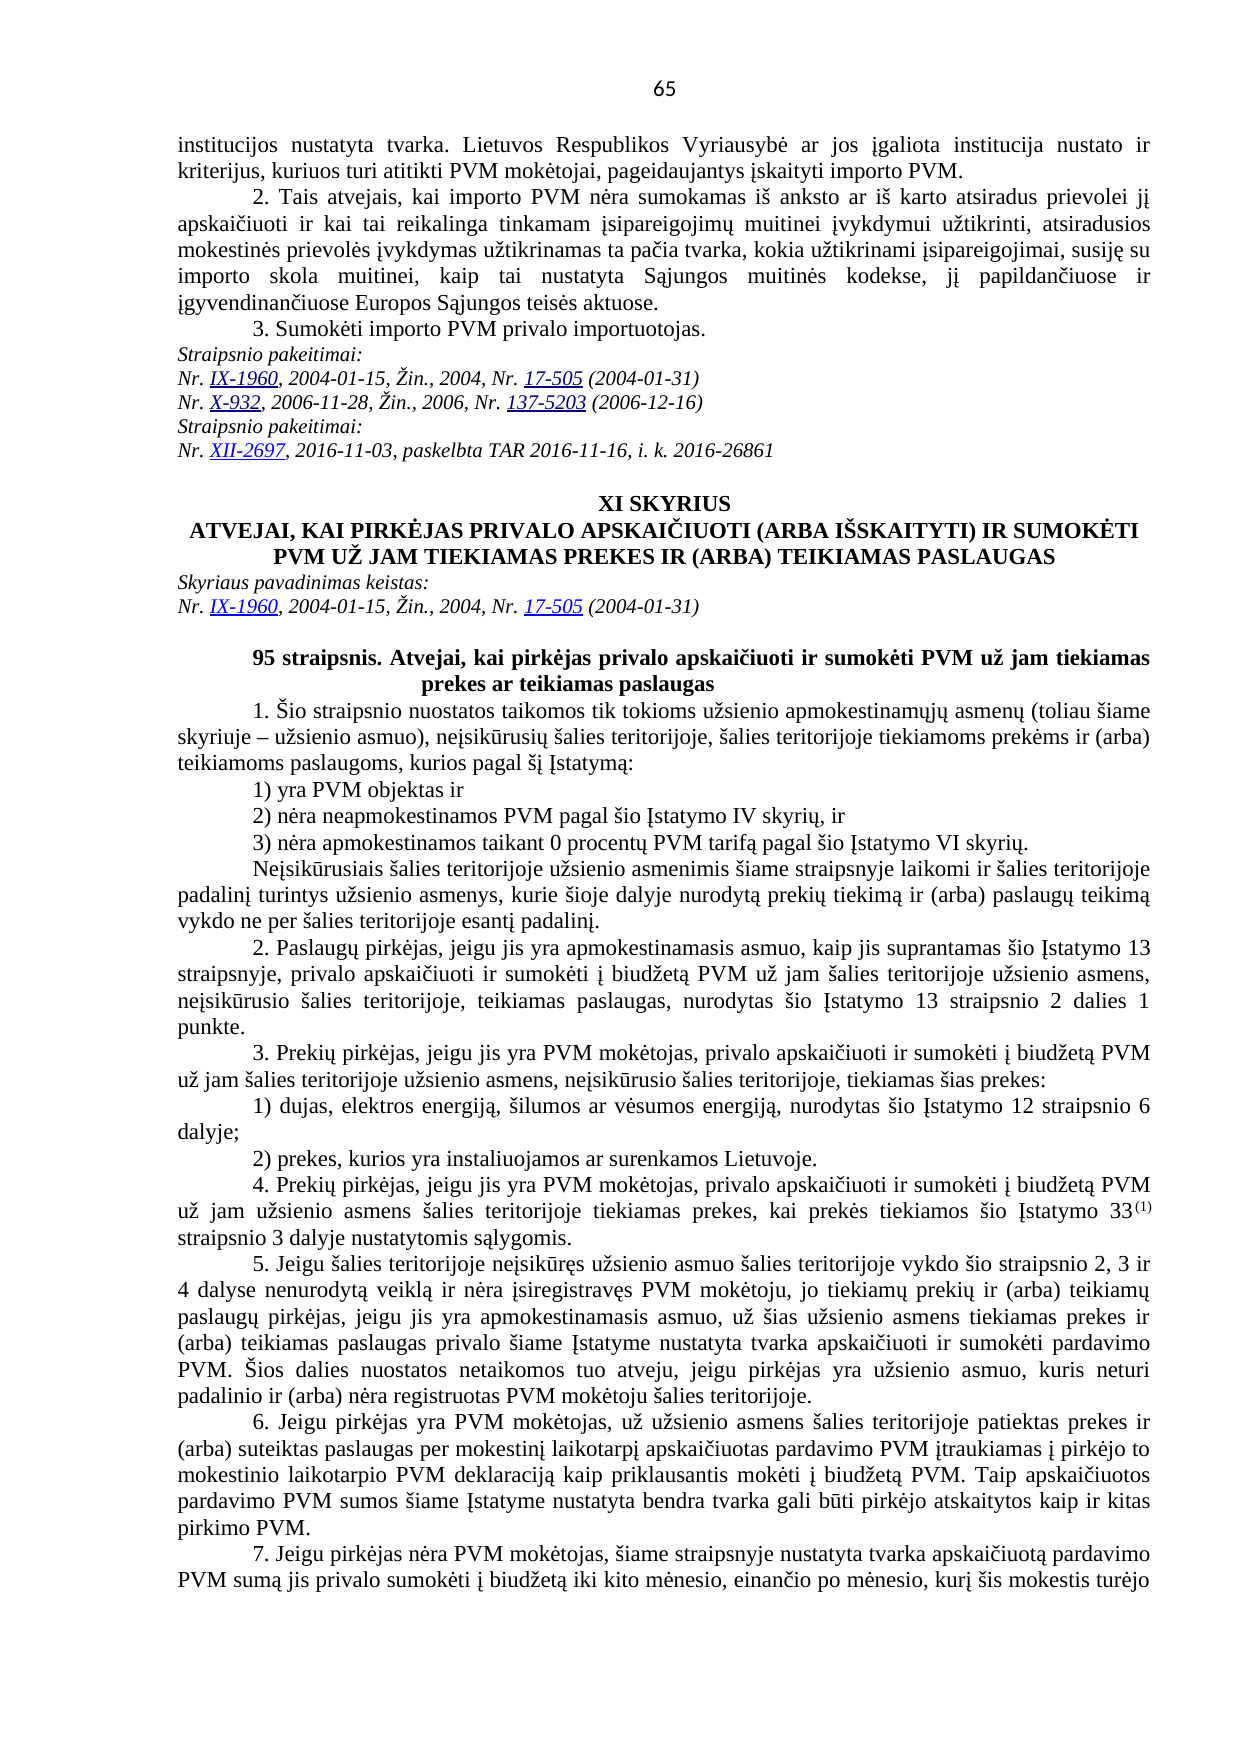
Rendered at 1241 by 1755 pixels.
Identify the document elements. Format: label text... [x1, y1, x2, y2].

text ATVEJAI, KAI PIRKĖJAS PRIVALO APSKAIČIUOTI (ARBA IŠSKAITYTI) IR SUMOKĖTI PVM UŽ JAM TIEKIAMAS PREKES IR (ARBA) TEIKIAMAS PASLAUGAS [177, 517, 1152, 569]
text 7. Jeigu pirkėjas nėra PVM mokėtojas, šiame straipsnyje nustatyta tvarka apskaičiuotą pardavimo PVM sumą jis privalo sumokėti į biudžetą iki kito mėnesio, einančio po mėnesio, kurį šis mokestis turėjo [177, 1540, 1152, 1593]
text Straipsnio pakeitimai: [177, 341, 1152, 366]
text Nr. IX-1960, 2004-01-15, Žin., 2004, Nr. 17-505 (2004-01-31) [177, 366, 1152, 389]
text 2) nėra neapmokestinamos PVM pagal šio Įstatymo IV skyrių, ir [177, 802, 1152, 828]
text 6. Jeigu pirkėjas yra PVM mokėtojas, už užsienio asmens šalies teritorijoje patiektas prekes ir (arba) suteiktas paslaugas per mokestinį laikotarpį apskaičiuotas pardavimo PVM įtraukiamas į pirkėjo to mokestinio laikotarpio PVM deklaraciją kaip priklausantis mokėti į biudžetą PVM. Taip apskaičiuotos pardavimo PVM sumos šiame Įstatyme nustatyta bendra tvarka gali būti pirkėjo atskaitytos kaip ir kitas pirkimo PVM. [177, 1408, 1152, 1540]
text 95 straipsnis. Atvejai, kai pirkėjas privalo apskaičiuoti ir sumokėti PVM už jam tiekiamas prekes ar teikiamas paslaugas [252, 644, 1152, 697]
text institucijos nustatyta tvarka. Lietuvos Respublikos Vyriausybė ar jos įgaliota institucija nustato ir kriterijus, kuriuos turi atitikti PVM mokėtojai, pageidaujantys įskaityti importo PVM. [177, 131, 1152, 183]
text 2) prekes, kurios yra instaliuojamos ar surenkamos Lietuvoje. [177, 1145, 1152, 1171]
text Straipsnio pakeitimai: [177, 414, 1152, 438]
text 3. Sumokėti importo PVM privalo importuotojas. [177, 315, 1152, 341]
text 1. Šio straipsnio nuostatos taikomos tik tokioms užsienio apmokestinamųjų asmenų (toliau šiame skyriuje – užsienio asmuo), neįsikūrusių šalies teritorijoje, šalies teritorijoje tiekiamoms prekėms ir (arba) teikiamoms paslaugoms, kurios pagal šį Įstatymą: [177, 697, 1152, 776]
text 5. Jeigu šalies teritorijoje neįsikūręs užsienio asmuo šalies teritorijoje vykdo šio straipsnio 2, 3 ir 4 dalyse nenurodytą veiklą ir nėra įsiregistravęs PVM mokėtoju, jo tiekiamų prekių ir (arba) teikiamų paslaugų pirkėjas, jeigu jis yra apmokestinamasis asmuo, už šias užsienio asmens tiekiamas prekes ir (arba) teikiamas paslaugas privalo šiame Įstatyme nustatyta tvarka apskaičiuoti ir sumokėti pardavimo PVM. Šios dalies nuostatos netaikomos tuo atveju, jeigu pirkėjas yra užsienio asmuo, kuris neturi padalinio ir (arba) nėra registruotas PVM mokėtoju šalies teritorijoje. [177, 1250, 1152, 1408]
text Neįsikūrusiais šalies teritorijoje užsienio asmenimis šiame straipsnyje laikomi ir šalies teritorijoje padalinį turintys užsienio asmenys, kurie šioje dalyje nurodytą prekių tiekimą ir (arba) paslaugų teikimą vykdo ne per šalies teritorijoje esantį padalinį. [177, 855, 1152, 934]
text 2. Paslaugų pirkėjas, jeigu jis yra apmokestinamasis asmuo, kaip jis suprantamas šio Įstatymo 13 straipsnyje, privalo apskaičiuoti ir sumokėti į biudžetą PVM už jam šalies teritorijoje užsienio asmens, neįsikūrusio šalies teritorijoje, teikiamas paslaugas, nurodytas šio Įstatymo 13 straipsnio 2 dalies 1 punkte. [177, 934, 1152, 1039]
text Nr. IX-1960, 2004-01-15, Žin., 2004, Nr. 17-505 (2004-01-31) [177, 594, 1152, 618]
text XI SKYRIUS [177, 491, 1152, 517]
text 2. Tais atvejais, kai importo PVM nėra sumokamas iš anksto ar iš karto atsiradus prievolei jį apskaičiuoti ir kai tai reikalinga tinkamam įsipareigojimų muitinei įvykdymui užtikrinti, atsiradusios mokestinės prievolės įvykdymas užtikrinamas ta pačia tvarka, kokia užtikrinami įsipareigojimai, susiję su importo skola muitinei, kaip tai nustatyta Sąjungos muitinės kodekse, jį papildančiuose ir įgyvendinančiuose Europos Sąjungos teisės aktuose. [177, 183, 1152, 315]
text Skyriaus pavadinimas keistas: [177, 569, 1152, 594]
text Nr. X-932, 2006-11-28, Žin., 2006, Nr. 137-5203 (2006-12-16) [177, 389, 1152, 414]
text Nr. XII-2697, 2016-11-03, paskelbta TAR 2016-11-16, i. k. 2016-26861 [177, 438, 1152, 462]
text 1) dujas, elektros energiją, šilumos ar vėsumos energiją, nurodytas šio Įstatymo 12 straipsnio 6 dalyje; [177, 1092, 1152, 1145]
text 3. Prekių pirkėjas, jeigu jis yra PVM mokėtojas, privalo apskaičiuoti ir sumokėti į biudžetą PVM už jam šalies teritorijoje užsienio asmens, neįsikūrusio šalies teritorijoje, tiekiamas šias prekes: [177, 1039, 1152, 1092]
text 1) yra PVM objektas ir [177, 776, 1152, 802]
text 4. Prekių pirkėjas, jeigu jis yra PVM mokėtojas, privalo apskaičiuoti ir sumokėti į biudžetą PVM už jam užsienio asmens šalies teritorijoje tiekiamas prekes, kai prekės tiekiamos šio Įstatymo 33(1) straipsnio 3 dalyje nustatytomis sąlygomis. [177, 1171, 1152, 1250]
text 3) nėra apmokestinamos taikant 0 procentų PVM tarifą pagal šio Įstatymo VI skyrių. [177, 828, 1152, 855]
